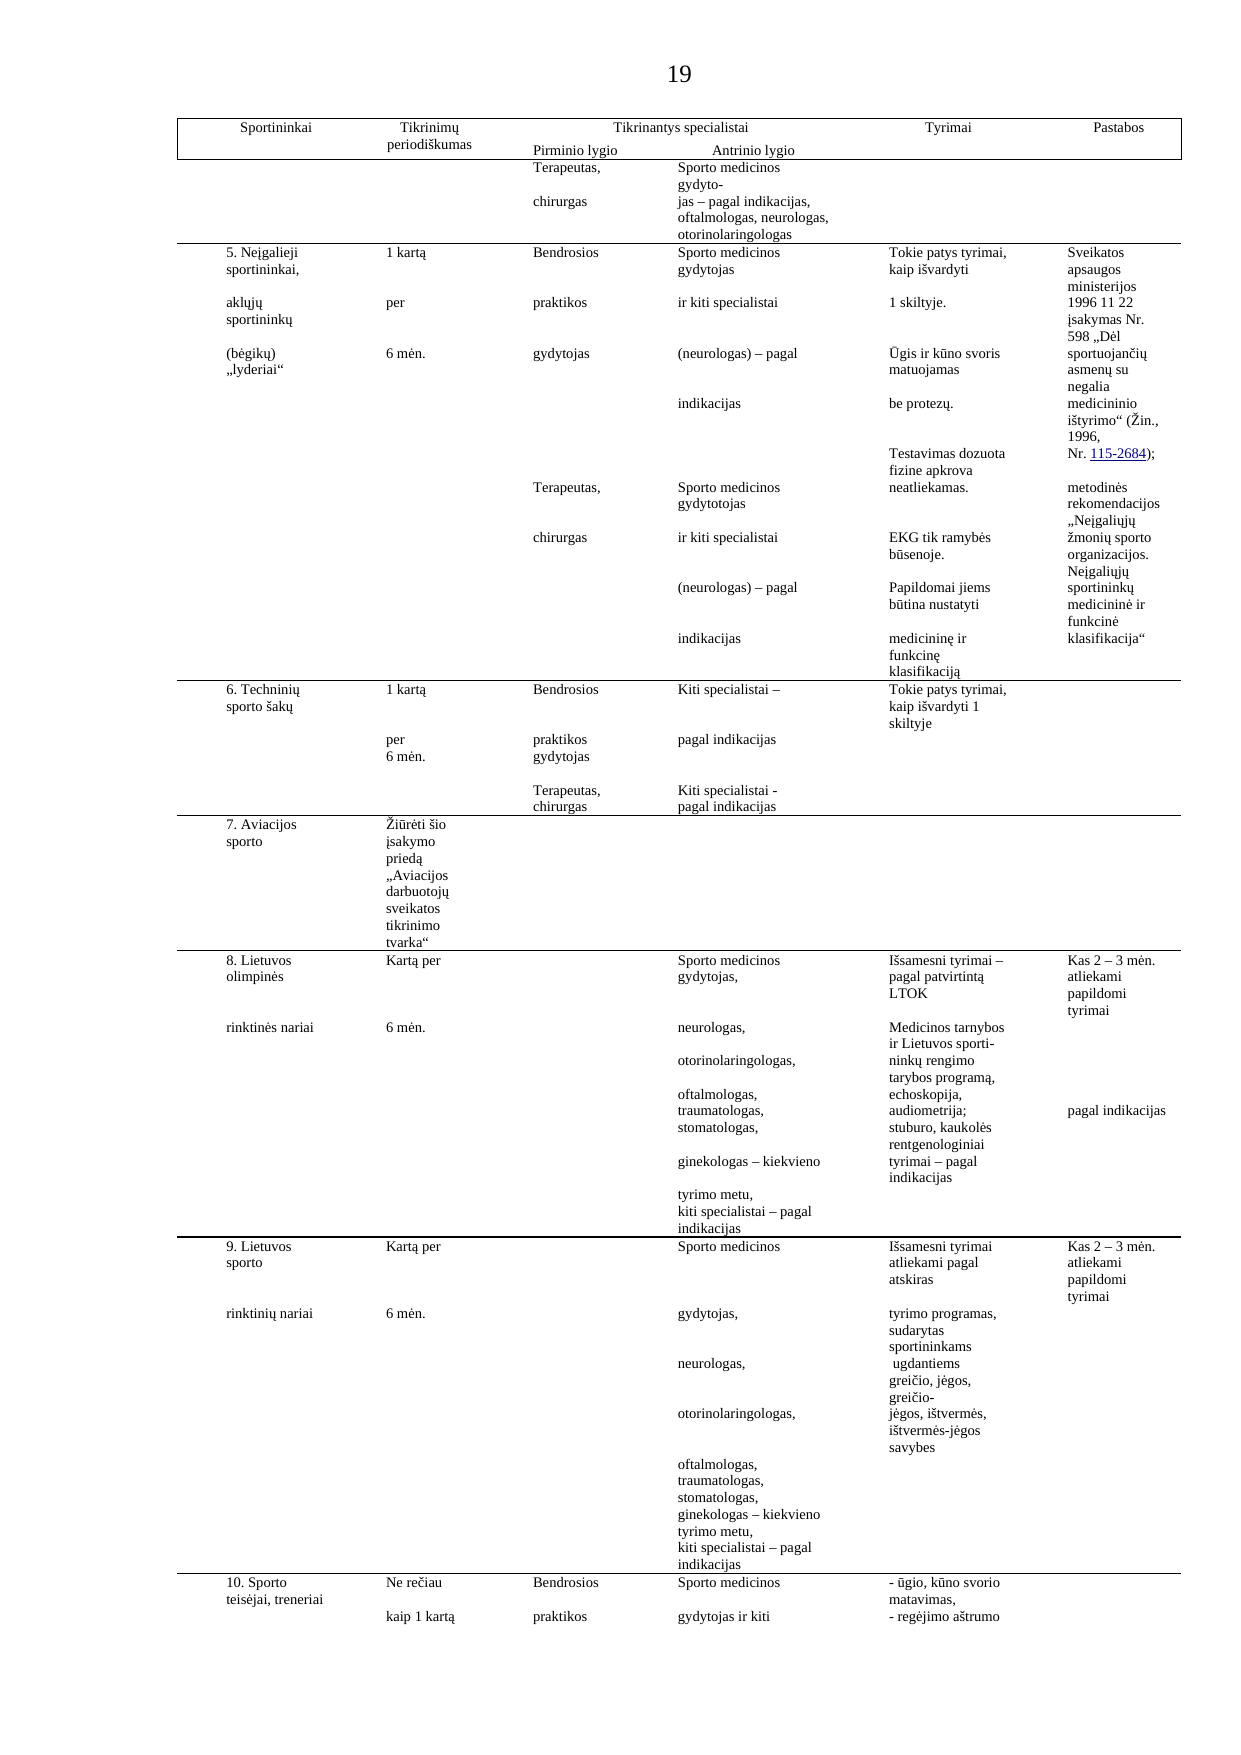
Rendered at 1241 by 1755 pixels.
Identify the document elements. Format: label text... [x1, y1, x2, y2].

table_header Tyrimai [840, 119, 1019, 159]
table_cell žmonių sporto organizacijos. Neįgaliųjų [1019, 529, 1181, 579]
table_cell [1019, 1523, 1181, 1539]
table_cell Tokie patys tyrimai, kaip išvardyti 1 skiltyje [840, 681, 1019, 731]
table_cell [337, 1455, 484, 1472]
table_cell [840, 1203, 1019, 1219]
table_cell praktikos [484, 1608, 629, 1624]
table_cell Bendrosios [484, 1574, 629, 1607]
table_cell tyrimo metu, [629, 1186, 840, 1203]
table_cell [484, 1355, 629, 1405]
table_cell [337, 1102, 484, 1119]
table_cell Testavimas dozuota fizine apkrova [840, 445, 1019, 478]
table_cell [337, 1186, 484, 1203]
table_cell Kartą per [337, 951, 484, 1018]
table_cell [1019, 681, 1181, 731]
table_cell metodinės rekomendacijos „Neįgaliųjų [1019, 479, 1181, 529]
table_cell tyrimo programas, sudarytas sportininkams [840, 1305, 1019, 1355]
table_cell Kas 2 – 3 mėn. atliekami papildomi tyrimai [1019, 951, 1181, 1018]
table_cell [1019, 1455, 1181, 1472]
table_cell medicininio ištyrimo“ (Žin., 1996, [1019, 395, 1181, 445]
table_cell 7. Aviacijos sporto [177, 816, 337, 950]
table_cell [1019, 1305, 1181, 1355]
table_cell [177, 1608, 337, 1624]
table_cell [840, 798, 1019, 815]
table_cell [629, 748, 840, 765]
table_header Pastabos [1019, 119, 1181, 159]
table_cell 10. Sporto teisėjai, treneriai [177, 1574, 337, 1607]
table_cell [337, 1220, 484, 1236]
table_cell gydytojas [484, 748, 629, 765]
table_cell [337, 445, 484, 478]
table_cell [840, 1472, 1019, 1489]
table_cell [840, 1455, 1019, 1472]
table_cell [177, 731, 337, 748]
table_cell [484, 1052, 629, 1085]
table_cell be protezų. [840, 395, 1019, 445]
table_header Tikrinantys specialistai [484, 119, 840, 141]
table_cell Bendrosios [484, 681, 629, 731]
table_cell Išsamesni tyrimai atliekami pagal atskiras [840, 1238, 1019, 1304]
table_cell [177, 193, 337, 209]
table_cell [337, 1203, 484, 1219]
table_cell [1019, 1539, 1181, 1556]
table_cell gydytojas [484, 344, 629, 395]
table_cell 6. Techninių sporto šakų [177, 681, 337, 731]
table_cell EKG tik ramybės būsenoje. [840, 529, 1019, 579]
table_cell [337, 395, 484, 445]
table_cell [484, 1305, 629, 1355]
table_cell [484, 630, 629, 680]
table_cell 1996 11 22 įsakymas Nr. 598 „Dėl [1019, 294, 1181, 344]
table_cell Išsamesni tyrimai – pagal patvirtintą LTOK [840, 951, 1019, 1018]
table_cell [337, 1405, 484, 1455]
table_cell [337, 1556, 484, 1573]
table_cell [177, 748, 337, 765]
table_cell echoskopija, [840, 1085, 1019, 1102]
table_cell [337, 226, 484, 243]
table_cell neatliekamas. [840, 479, 1019, 529]
table_cell pagal indikacijas [629, 731, 840, 748]
table_cell ir kiti specialistai [629, 294, 840, 344]
table_cell 6 mėn. [337, 748, 484, 765]
table_header Tikrinimų periodiškumas [337, 119, 484, 159]
table_cell [337, 798, 484, 815]
table_cell [840, 1523, 1019, 1539]
table_cell Tokie patys tyrimai, kaip išvardyti [840, 244, 1019, 294]
table_cell oftalmologas, [629, 1085, 840, 1102]
table_cell [1019, 1405, 1181, 1455]
table_cell [177, 529, 337, 579]
table_cell medicininę ir funkcinę klasifikaciją [840, 630, 1019, 680]
table_cell [484, 445, 629, 478]
table_cell tyrimo metu, [629, 1523, 840, 1539]
table_cell [840, 1489, 1019, 1506]
table_cell [1019, 1119, 1181, 1152]
table_cell otorinolaringologas, [629, 1405, 840, 1455]
table_cell [840, 226, 1019, 243]
table_cell [177, 226, 337, 243]
table_cell ginekologas – kiekvieno [629, 1153, 840, 1186]
table_cell [1019, 1153, 1181, 1186]
table_cell [177, 160, 337, 192]
table_cell kaip 1 kartą [337, 1608, 484, 1624]
table_cell otorinolaringologas [629, 226, 840, 243]
table_cell neurologas, [629, 1355, 840, 1405]
table_cell [484, 579, 629, 629]
table_cell gydytojas, [629, 1305, 840, 1355]
table_cell [484, 1556, 629, 1573]
table_cell [337, 579, 484, 629]
table_cell [1019, 1506, 1181, 1522]
table_cell [1019, 1203, 1181, 1219]
table_cell [840, 1506, 1019, 1522]
table_cell [177, 445, 337, 478]
table_cell [177, 1153, 337, 1186]
table_cell Sporto medicinos [629, 1238, 840, 1304]
table_cell stuburo, kaukolės rentgenologiniai [840, 1119, 1019, 1152]
table_cell [840, 1556, 1019, 1573]
table_cell [337, 529, 484, 579]
table_cell [177, 1186, 337, 1203]
table_cell (bėgikų) „lyderiai“ [177, 344, 337, 395]
table_cell [177, 1052, 337, 1085]
table_cell (neurologas) – pagal [629, 344, 840, 395]
table_cell ninkų rengimo tarybos programą, [840, 1052, 1019, 1085]
table_cell [1019, 1472, 1181, 1489]
table_cell audiometrija; [840, 1102, 1019, 1119]
table_cell [484, 226, 629, 243]
table_cell stomatologas, [629, 1489, 840, 1506]
table_cell [1019, 781, 1181, 798]
table_cell praktikos [484, 731, 629, 748]
table_cell indikacijas [629, 630, 840, 680]
table_cell [840, 731, 1019, 748]
table_cell [177, 1102, 337, 1119]
table_cell [484, 1455, 629, 1472]
table_cell [337, 630, 484, 680]
table_cell 9. Lietuvos sporto [177, 1238, 337, 1304]
table_cell [177, 1085, 337, 1102]
table_cell jas – pagal indikacijas, [629, 193, 840, 209]
table_cell [840, 765, 1019, 781]
table_cell [177, 1220, 337, 1236]
table_cell [1019, 160, 1181, 192]
table_cell [840, 1220, 1019, 1236]
table_cell (neurologas) – pagal [629, 579, 840, 629]
table_cell 5. Neįgalieji sportininkai, [177, 244, 337, 294]
table_cell 6 mėn. [337, 1305, 484, 1355]
table_cell [177, 1489, 337, 1506]
table_cell indikacijas [629, 1556, 840, 1573]
table_cell [177, 630, 337, 680]
table_cell ginekologas – kiekvieno [629, 1506, 840, 1522]
table_cell [484, 951, 629, 1018]
table_cell [337, 1523, 484, 1539]
table_cell Terapeutas, [484, 160, 629, 192]
table_cell [1019, 1556, 1181, 1573]
table_cell [177, 1119, 337, 1152]
table_cell [1019, 1186, 1181, 1203]
table_cell oftalmologas, neurologas, [629, 209, 840, 226]
table_cell Sporto medicinos gydytojas [629, 244, 840, 294]
table_cell [337, 1506, 484, 1522]
table_cell 6 mėn. [337, 1018, 484, 1052]
table_cell [177, 1203, 337, 1219]
table_cell [484, 1405, 629, 1455]
table_cell [177, 1506, 337, 1522]
table_cell [177, 765, 337, 781]
table_cell Sporto medicinos gydytotojas [629, 479, 840, 529]
table_cell 1 kartą [337, 244, 484, 294]
table_cell [177, 1523, 337, 1539]
table_cell Kas 2 – 3 mėn. atliekami papildomi tyrimai [1019, 1238, 1181, 1304]
table_cell [1019, 1608, 1181, 1624]
table_cell [840, 193, 1019, 209]
table_cell kiti specialistai – pagal [629, 1203, 840, 1219]
table_cell kiti specialistai – pagal [629, 1539, 840, 1556]
table_cell [337, 1052, 484, 1085]
table_cell [177, 1539, 337, 1556]
table_cell chirurgas [484, 529, 629, 579]
table_cell Pirminio lygio [484, 141, 629, 159]
table_cell Papildomai jiems būtina nustatyti [840, 579, 1019, 629]
table_cell Bendrosios [484, 244, 629, 294]
table_cell [177, 579, 337, 629]
table_cell Ūgis ir kūno svoris matuojamas [840, 344, 1019, 395]
table_cell ugdantiems greičio, jėgos, greičio- [840, 1355, 1019, 1405]
table_cell [484, 1203, 629, 1219]
table_cell [337, 479, 484, 529]
table_cell [337, 1119, 484, 1152]
table_cell [1019, 226, 1181, 243]
table_cell per [337, 731, 484, 748]
table_cell [177, 479, 337, 529]
table_cell [177, 1405, 337, 1455]
table_cell oftalmologas, [629, 1455, 840, 1472]
table_cell [629, 765, 840, 781]
table_cell [337, 1472, 484, 1489]
table_cell indikacijas [629, 395, 840, 445]
table_cell - ūgio, kūno svorio matavimas, [840, 1574, 1019, 1607]
table_cell rinktinių nariai [177, 1305, 337, 1355]
table_cell [337, 1539, 484, 1556]
table_cell [1019, 193, 1181, 209]
table_cell [177, 1556, 337, 1573]
table_cell [840, 781, 1019, 798]
table_cell [484, 1523, 629, 1539]
table_cell [1019, 1052, 1181, 1085]
table_cell pagal indikacijas [629, 798, 840, 815]
table_cell [629, 445, 840, 478]
table_cell Sporto medicinos [629, 1574, 840, 1607]
table_cell sportuojančių asmenų su negalia [1019, 344, 1181, 395]
table_cell [337, 1153, 484, 1186]
table_cell [484, 1220, 629, 1236]
table_cell [840, 1539, 1019, 1556]
table_cell 6 mėn. [337, 344, 484, 395]
table_cell chirurgas [484, 193, 629, 209]
table_cell Medicinos tarnybos ir Lietuvos sporti- [840, 1018, 1019, 1052]
table_cell [1019, 765, 1181, 781]
table_cell Kartą per [337, 1238, 484, 1304]
table_cell traumatologas, [629, 1102, 840, 1119]
table_cell aklųjų sportininkų [177, 294, 337, 344]
table_cell [177, 798, 337, 815]
table_cell tyrimai – pagal indikacijas [840, 1153, 1019, 1186]
table_cell 8. Lietuvos olimpinės [177, 951, 337, 1018]
table_cell [484, 1539, 629, 1556]
table_cell [1019, 1085, 1181, 1102]
table_cell [337, 1085, 484, 1102]
table_cell [484, 765, 629, 781]
table_cell indikacijas [629, 1220, 840, 1236]
table_cell [484, 1186, 629, 1203]
table_cell [337, 160, 484, 192]
table_cell [484, 209, 629, 226]
table_cell sportininkų medicininė ir funkcinė [1019, 579, 1181, 629]
table_cell [484, 395, 629, 445]
table_cell Antrinio lygio [629, 141, 840, 159]
table_cell [337, 781, 484, 798]
table_cell Sporto medicinos gydyto- [629, 160, 840, 192]
table_cell [484, 1102, 629, 1119]
table_cell [484, 1489, 629, 1506]
table_cell [177, 1455, 337, 1472]
table_cell rinktinės nariai [177, 1018, 337, 1052]
table_cell [840, 816, 1019, 950]
table_cell [337, 209, 484, 226]
table_cell [484, 1085, 629, 1102]
table_cell [629, 816, 840, 950]
table_cell Sporto medicinos gydytojas, [629, 951, 840, 1018]
table_cell [1019, 731, 1181, 748]
table_cell [1019, 748, 1181, 765]
table_cell gydytojas ir kiti [629, 1608, 840, 1624]
table_cell [1019, 798, 1181, 815]
table_cell Žiūrėti šio įsakymo priedą „Aviacijos darbuotojų sveikatos tikrinimo tvarka“ [337, 816, 484, 950]
table_cell [484, 1153, 629, 1186]
table_cell [337, 765, 484, 781]
table_cell [337, 1489, 484, 1506]
table_cell neurologas, [629, 1018, 840, 1052]
table_cell 1 skiltyje. [840, 294, 1019, 344]
table_cell praktikos [484, 294, 629, 344]
table_cell [337, 1355, 484, 1405]
table_cell stomatologas, [629, 1119, 840, 1152]
table_cell [177, 1472, 337, 1489]
table_cell otorinolaringologas, [629, 1052, 840, 1085]
table_cell ir kiti specialistai [629, 529, 840, 579]
table_cell [484, 816, 629, 950]
table_cell per [337, 294, 484, 344]
table_cell [484, 1238, 629, 1304]
table_cell - regėjimo aštrumo [840, 1608, 1019, 1624]
table_cell [177, 209, 337, 226]
table_cell [1019, 1220, 1181, 1236]
table_cell Kiti specialistai – [629, 681, 840, 731]
table_cell [177, 395, 337, 445]
table_cell Sveikatos apsaugos ministerijos [1019, 244, 1181, 294]
table_cell [484, 1018, 629, 1052]
table_cell pagal indikacijas [1019, 1102, 1181, 1119]
table_cell [484, 1119, 629, 1152]
table_cell [337, 193, 484, 209]
table_cell [1019, 1355, 1181, 1405]
table_cell [1019, 1574, 1181, 1607]
table_cell Ne rečiau [337, 1574, 484, 1607]
table_cell [484, 1506, 629, 1522]
table_cell Terapeutas, [484, 479, 629, 529]
table_cell klasifikacija“ [1019, 630, 1181, 680]
table_cell [484, 1472, 629, 1489]
table_cell [177, 781, 337, 798]
table_cell [1019, 816, 1181, 950]
table_header Sportininkai [178, 119, 337, 159]
table_cell [177, 1355, 337, 1405]
table_cell [1019, 1489, 1181, 1506]
table_cell [840, 160, 1019, 192]
table_cell traumatologas, [629, 1472, 840, 1489]
table_cell [840, 209, 1019, 226]
table_cell chirurgas [484, 798, 629, 815]
table_cell Terapeutas, [484, 781, 629, 798]
table_cell [840, 1186, 1019, 1203]
table_cell Kiti specialistai - [629, 781, 840, 798]
table_cell [1019, 1018, 1181, 1052]
table_cell Nr. 115-2684); [1019, 445, 1181, 478]
table_cell jėgos, ištvermės, ištvermės-jėgos savybes [840, 1405, 1019, 1455]
table_cell [840, 748, 1019, 765]
table_cell [1019, 209, 1181, 226]
table_cell 1 kartą [337, 681, 484, 731]
